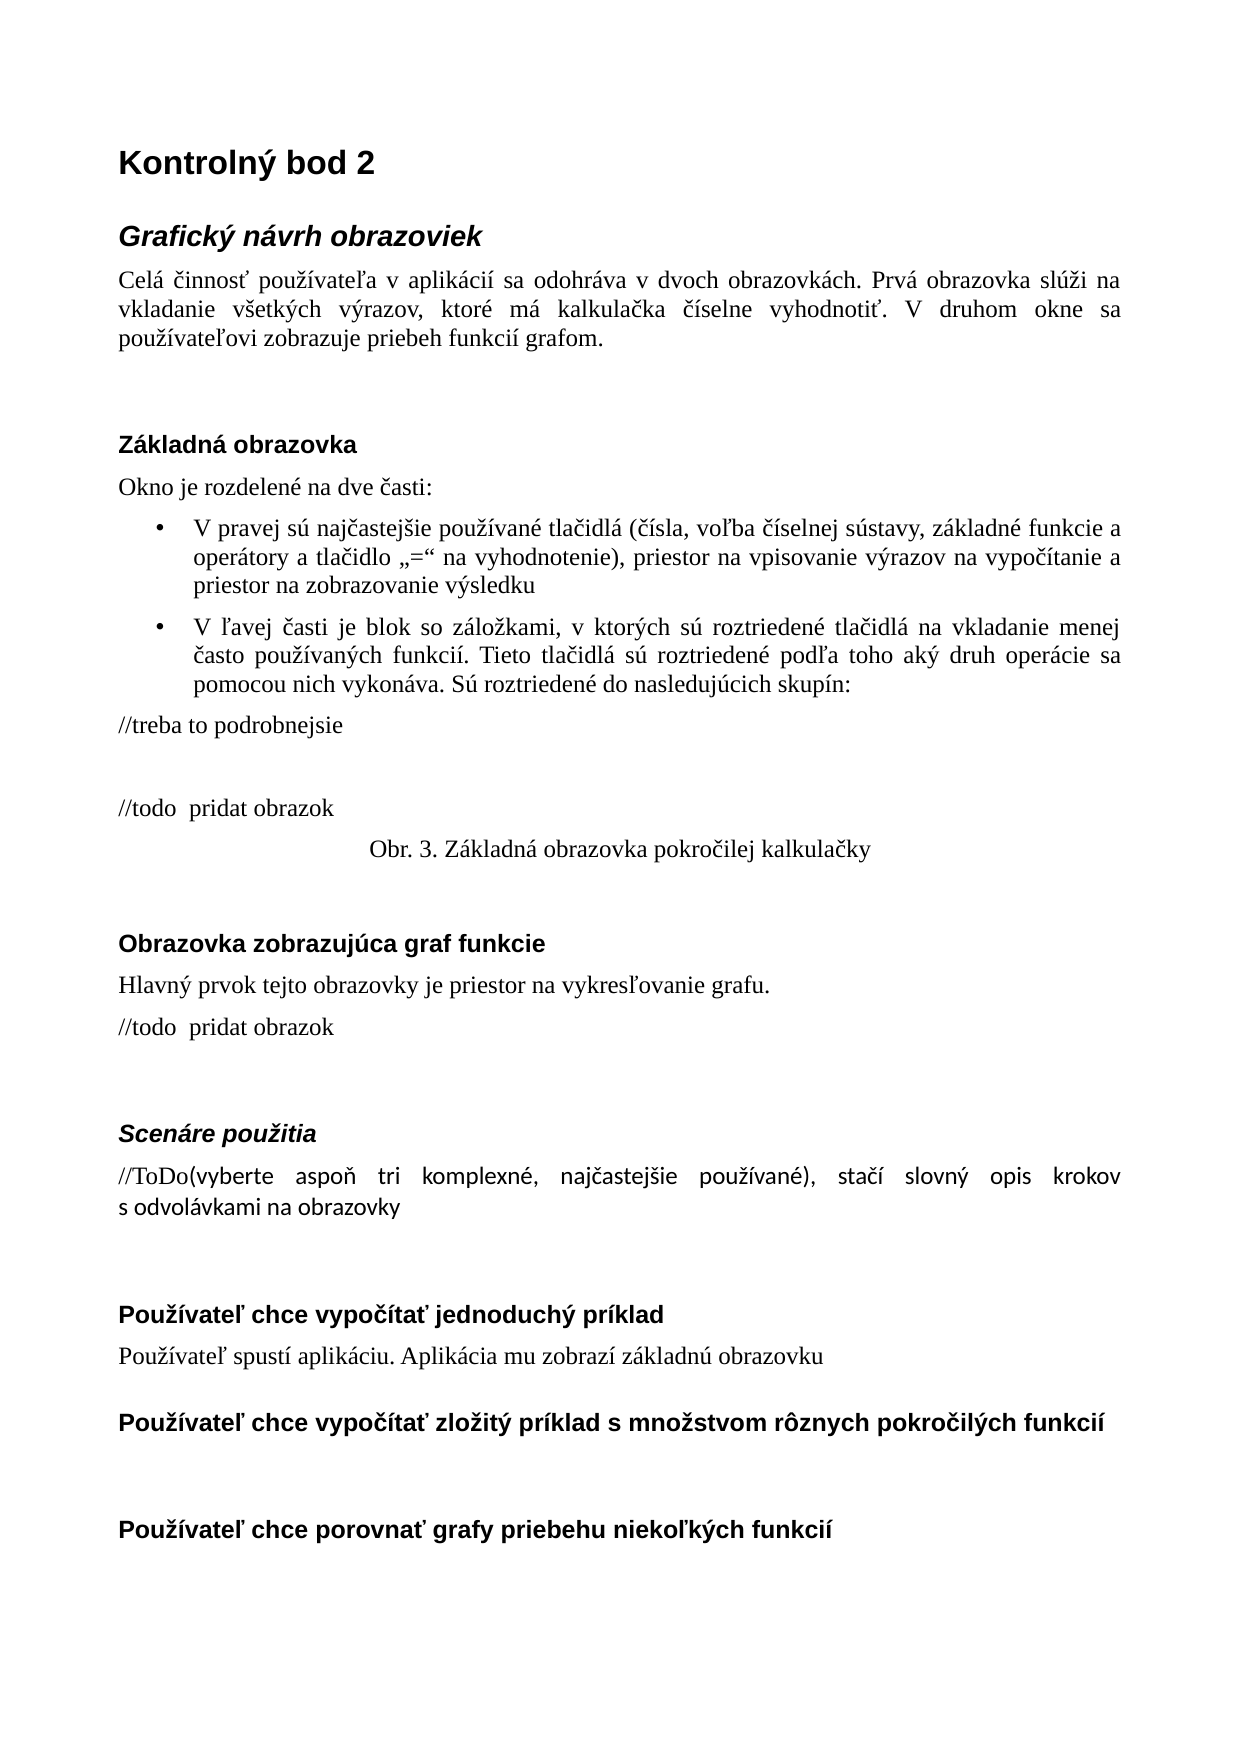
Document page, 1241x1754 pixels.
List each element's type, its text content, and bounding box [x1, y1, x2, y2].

text Používateľ spustí aplikáciu. Aplikácia mu zobrazí základnú obrazovku [118, 1341, 1122, 1370]
text //ToDo(vyberte aspoň tri komplexné, najčastejšie používané), stačí slovný opis krokov s odvolávkami na obrazovky [118, 1160, 1122, 1221]
subtitle Základná obrazovka [118, 430, 1122, 459]
subtitle Používateľ chce vypočítať zložitý príklad s množstvom rôznych pokročilých funkcií [118, 1408, 1122, 1436]
subtitle Kontrolný bod 2 [118, 143, 1122, 182]
list V pravej sú najčastejšie používané tlačidlá (čísla, voľba číselnej sústavy, základné funkcie a operátory a tlačidlo „=“ na vyhodnotenie), priestor na vpisovanie výrazov na vypočítanie a priestor na zobrazovanie výsledku [156, 513, 1122, 599]
text Hlavný prvok tejto obrazovky je priestor na vykresľovanie grafu. [118, 970, 1122, 999]
subtitle Grafický návrh obrazoviek [118, 219, 1122, 253]
text Celá činnosť používateľa v aplikácií sa odohráva v dvoch obrazovkách. Prvá obrazovka slúži na vkladanie všetkých výrazov, ktoré má kalkulačka číselne vyhodnotiť. V druhom okne sa používateľovi zobrazuje priebeh funkcií grafom. [118, 265, 1122, 352]
text //todo pridat obrazok [118, 793, 1122, 822]
subtitle Scenáre použitia [118, 1119, 1122, 1148]
subtitle Obrazovka zobrazujúca graf funkcie [118, 929, 1122, 958]
subtitle Používateľ chce porovnať grafy priebehu niekoľkých funkcií [118, 1515, 1122, 1544]
text //todo pridat obrazok [118, 1012, 1122, 1040]
text //treba to podrobnejsie [118, 710, 1122, 739]
text Obr. 3. Základná obrazovka pokročilej kalkulačky [118, 834, 1122, 863]
list V ľavej časti je blok so záložkami, v ktorých sú roztriedené tlačidlá na vkladanie menej často používaných funkcií. Tieto tlačidlá sú roztriedené podľa toho aký druh operácie sa pomocou nich vykonáva. Sú roztriedené do nasledujúcich skupín: [156, 612, 1122, 698]
subtitle Používateľ chce vypočítať jednoduchý príklad [118, 1300, 1122, 1329]
text Okno je rozdelené na dve časti: [118, 472, 1122, 500]
